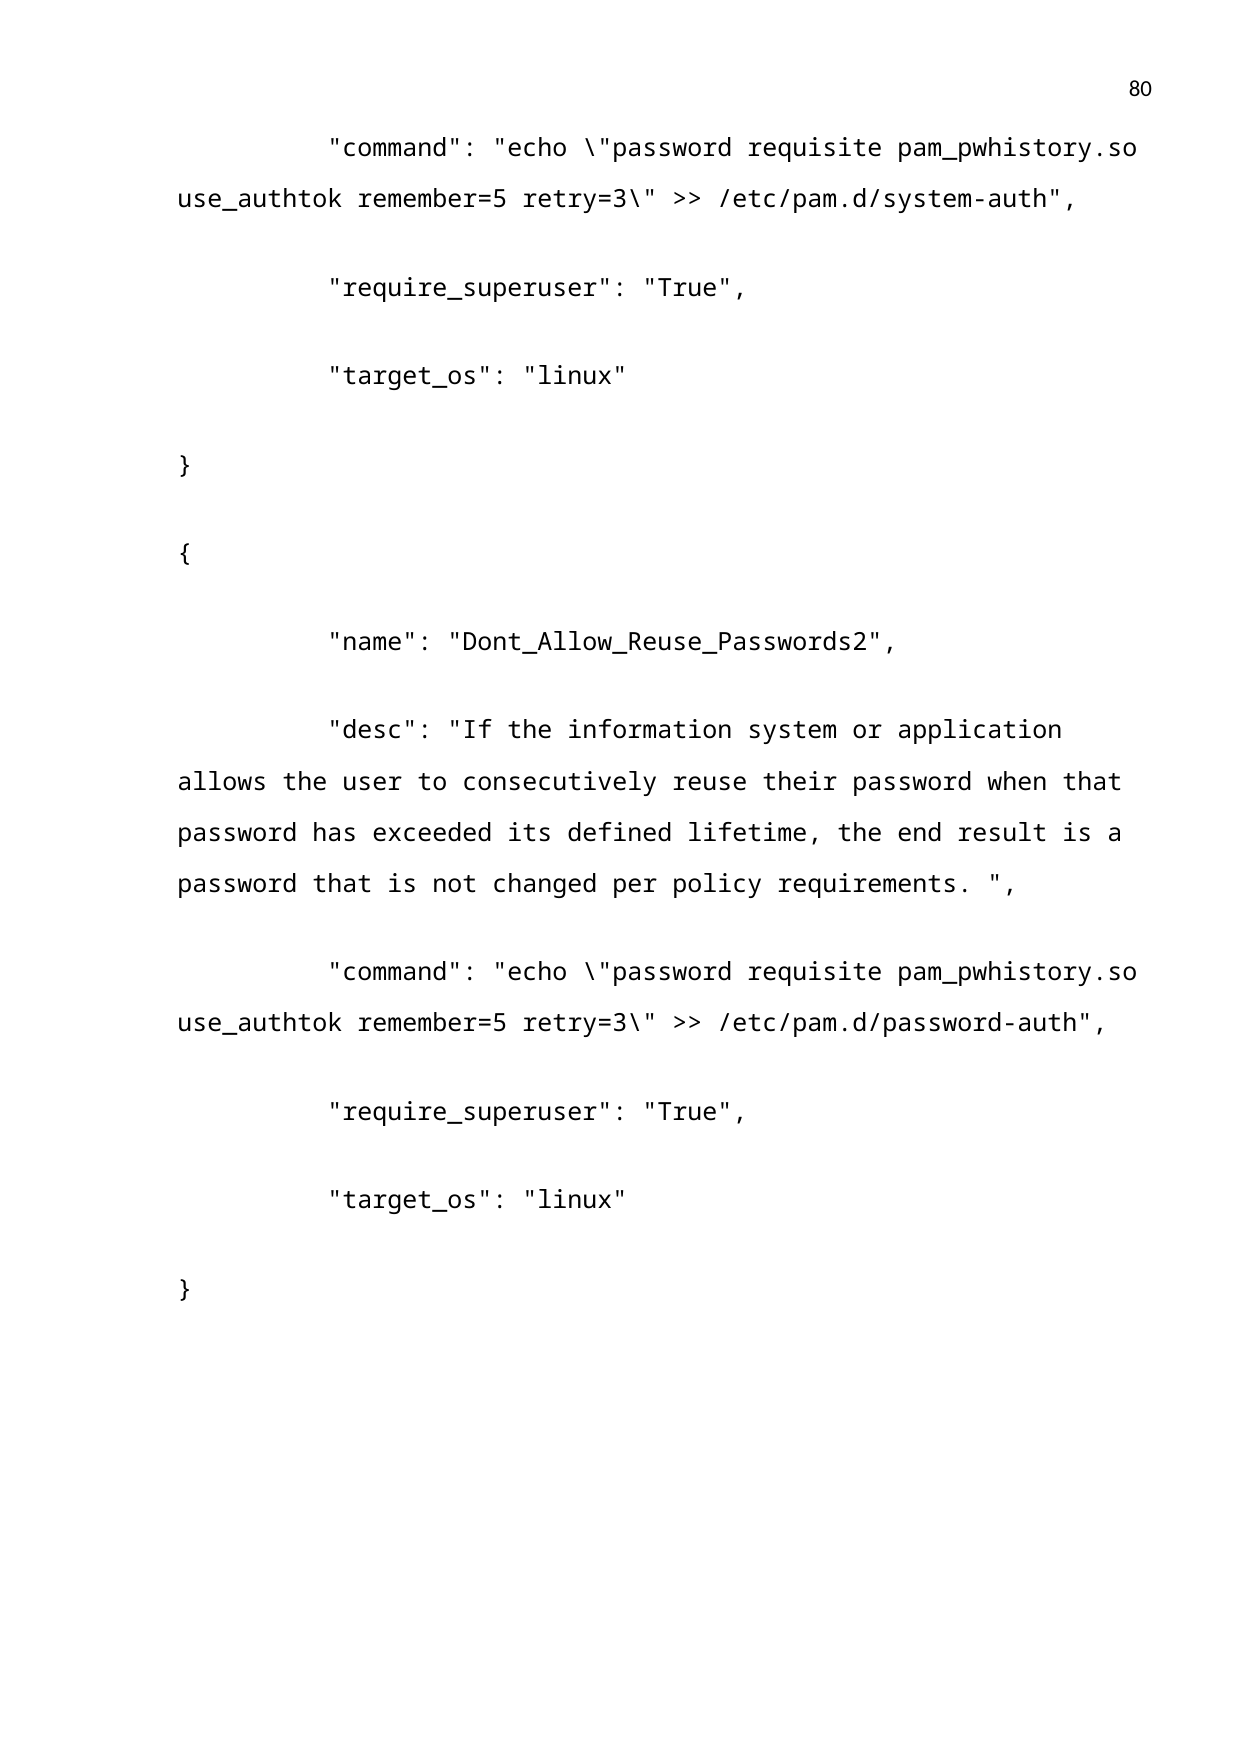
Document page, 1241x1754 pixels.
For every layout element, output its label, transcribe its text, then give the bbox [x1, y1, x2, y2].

text "require_superuser": "True", [177, 269, 1152, 303]
text "desc": "If the information system or application allows the user to consecutively reuse their password when that password has exceeded its defined lifetime, the end result is a password that is not changed per policy requirements. ", [177, 712, 1152, 899]
text } [177, 446, 1152, 481]
text { [177, 535, 1152, 569]
text "command": "echo \"password requisite pam_pwhistory.so use_authtok remember=5 retry=3\" >> /etc/pam.d/system-auth", [177, 130, 1152, 215]
text "require_superuser": "True", [177, 1093, 1152, 1127]
text "target_os": "linux" [177, 358, 1152, 392]
text "command": "echo \"password requisite pam_pwhistory.so use_authtok remember=5 retry=3\" >> /etc/pam.d/password-auth", [177, 954, 1152, 1039]
text "name": "Dont_Allow_Reuse_Passwords2", [177, 623, 1152, 658]
text } [177, 1270, 1152, 1304]
text "target_os": "linux" [177, 1182, 1152, 1216]
